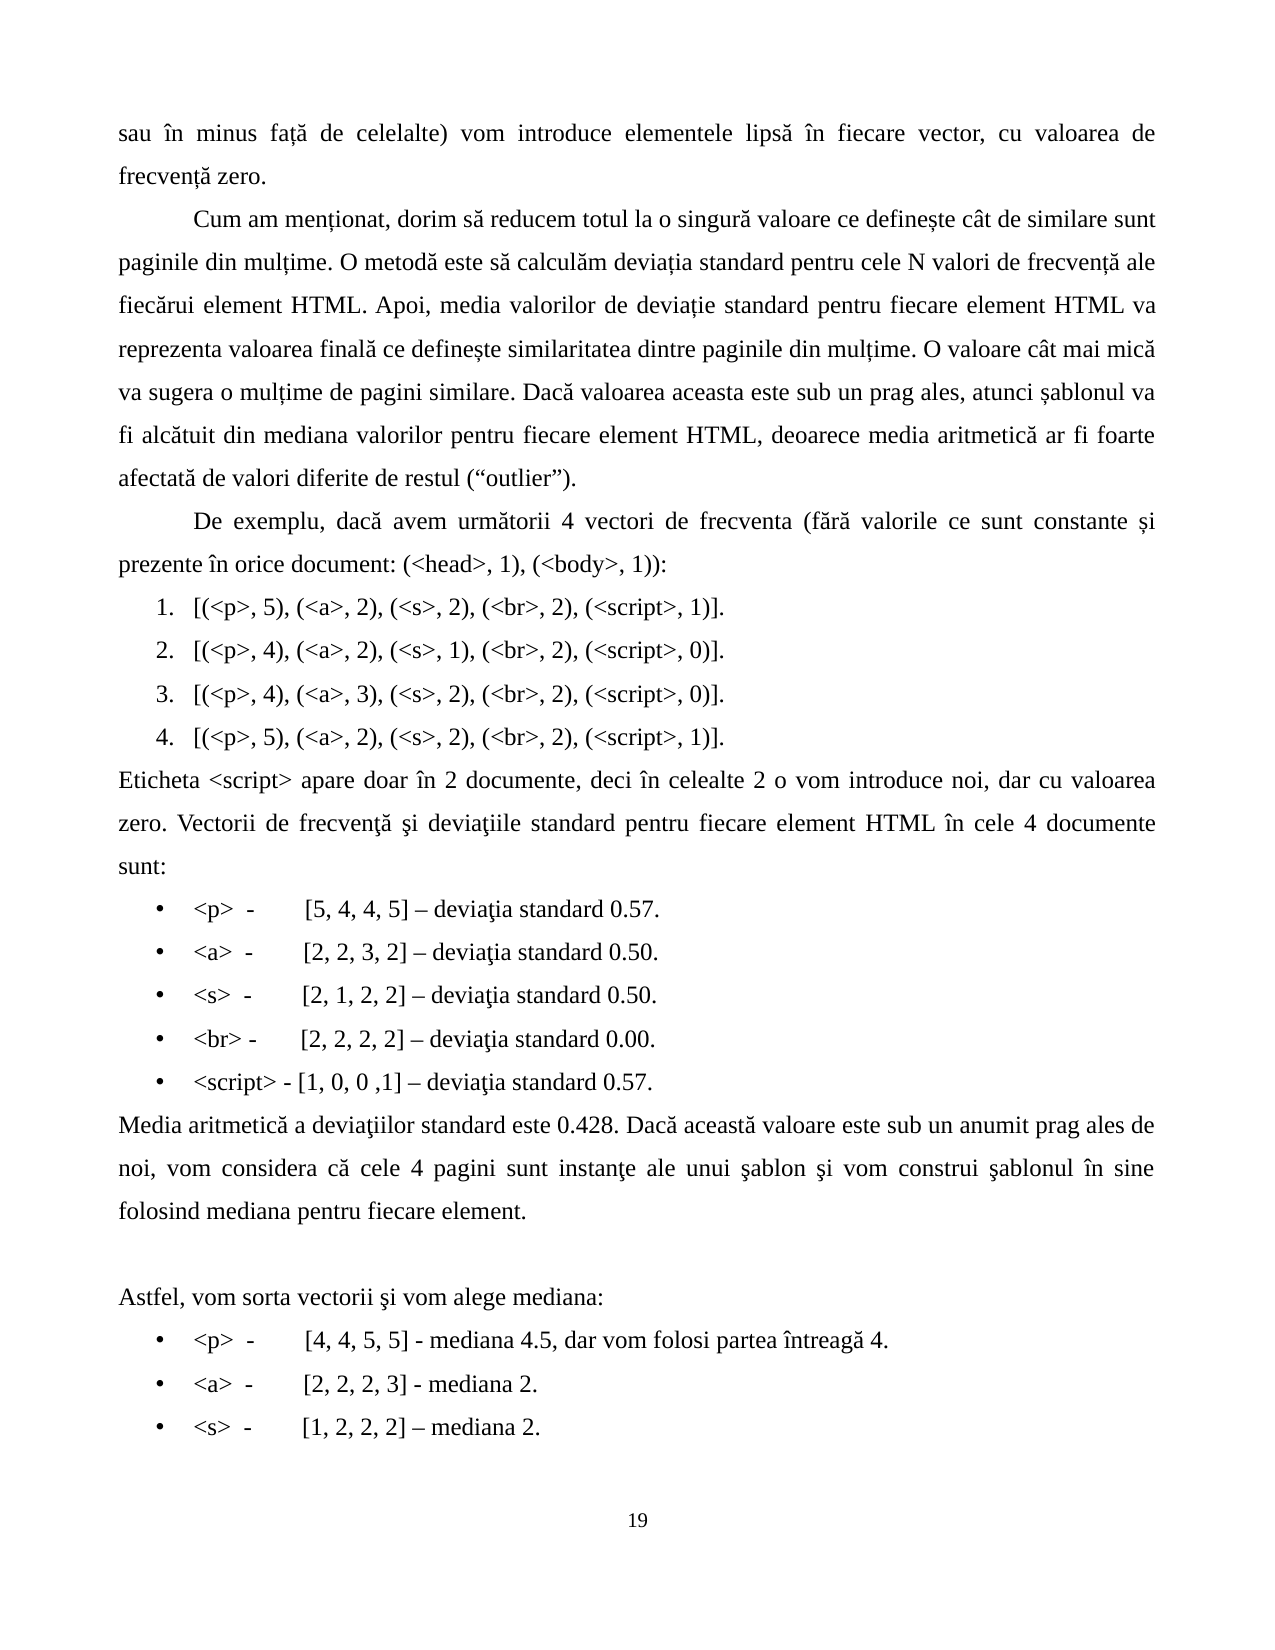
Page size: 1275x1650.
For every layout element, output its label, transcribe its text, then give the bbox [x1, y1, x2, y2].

subtitle [(<p>, 4), (<a>, 2), (<s>, 1), (<br>, 2), (<script>, 0)]. [156, 636, 1157, 664]
subtitle <p> - [5, 4, 4, 5] – deviaţia standard 0.57. [156, 894, 1157, 923]
subtitle <p> - [4, 4, 5, 5] - mediana 4.5, dar vom folosi partea întreagă 4. [156, 1326, 1157, 1354]
subtitle <a> - [2, 2, 2, 3] - mediana 2. [156, 1369, 1157, 1397]
subtitle <a> - [2, 2, 3, 2] – deviaţia standard 0.50. [156, 937, 1157, 966]
subtitle sau în minus față de celelalte) vom introduce elementele lipsă în fiecare vector, cu valoarea de frecvență zero. [118, 118, 1157, 190]
subtitle <s> - [2, 1, 2, 2] – deviaţia standard 0.50. [156, 981, 1157, 1009]
subtitle Eticheta <script> apare doar în 2 documente, deci în celealte 2 o vom introduce noi, dar cu valoarea zero. Vectorii de frecvenţă şi deviaţiile standard pentru fiecare element HTML în cele 4 documente sunt: [118, 765, 1157, 880]
subtitle De exemplu, dacă avem următorii 4 vectori de frecventa (fără valorile ce sunt constante și prezente în orice document: (<head>, 1), (<body>, 1)): [118, 506, 1157, 578]
subtitle <s> - [1, 2, 2, 2] – mediana 2. [156, 1412, 1157, 1441]
subtitle [(<p>, 5), (<a>, 2), (<s>, 2), (<br>, 2), (<script>, 1)]. [156, 592, 1157, 621]
subtitle [(<p>, 5), (<a>, 2), (<s>, 2), (<br>, 2), (<script>, 1)]. [156, 722, 1157, 751]
subtitle <script> - [1, 0, 0 ,1] – deviaţia standard 0.57. [156, 1067, 1157, 1096]
subtitle <br> - [2, 2, 2, 2] – deviaţia standard 0.00. [156, 1024, 1157, 1052]
subtitle Cum am menționat, dorim să reducem totul la o singură valoare ce definește cât de similare sunt paginile din mulțime. O metodă este să calculăm deviația standard pentru cele N valori de frecvență ale fiecărui element HTML. Apoi, media valorilor de deviație standard pentru fiecare element HTML va reprezenta valoarea finală ce definește similaritatea dintre paginile din mulțime. O valoare cât mai mică va sugera o mulțime de pagini similare. Dacă valoarea aceasta este sub un prag ales, atunci șablonul va fi alcătuit din mediana valorilor pentru fiecare element HTML, deoarece media aritmetică ar fi foarte afectată de valori diferite de restul (“outlier”). [118, 204, 1157, 492]
subtitle Astfel, vom sorta vectorii şi vom alege mediana: [118, 1282, 1157, 1311]
subtitle [(<p>, 4), (<a>, 3), (<s>, 2), (<br>, 2), (<script>, 0)]. [156, 679, 1157, 707]
subtitle Media aritmetică a deviaţiilor standard este 0.428. Dacă această valoare este sub un anumit prag ales de noi, vom considera că cele 4 pagini sunt instanţe ale unui şablon şi vom construi şablonul în sine folosind mediana pentru fiecare element. [118, 1110, 1157, 1225]
